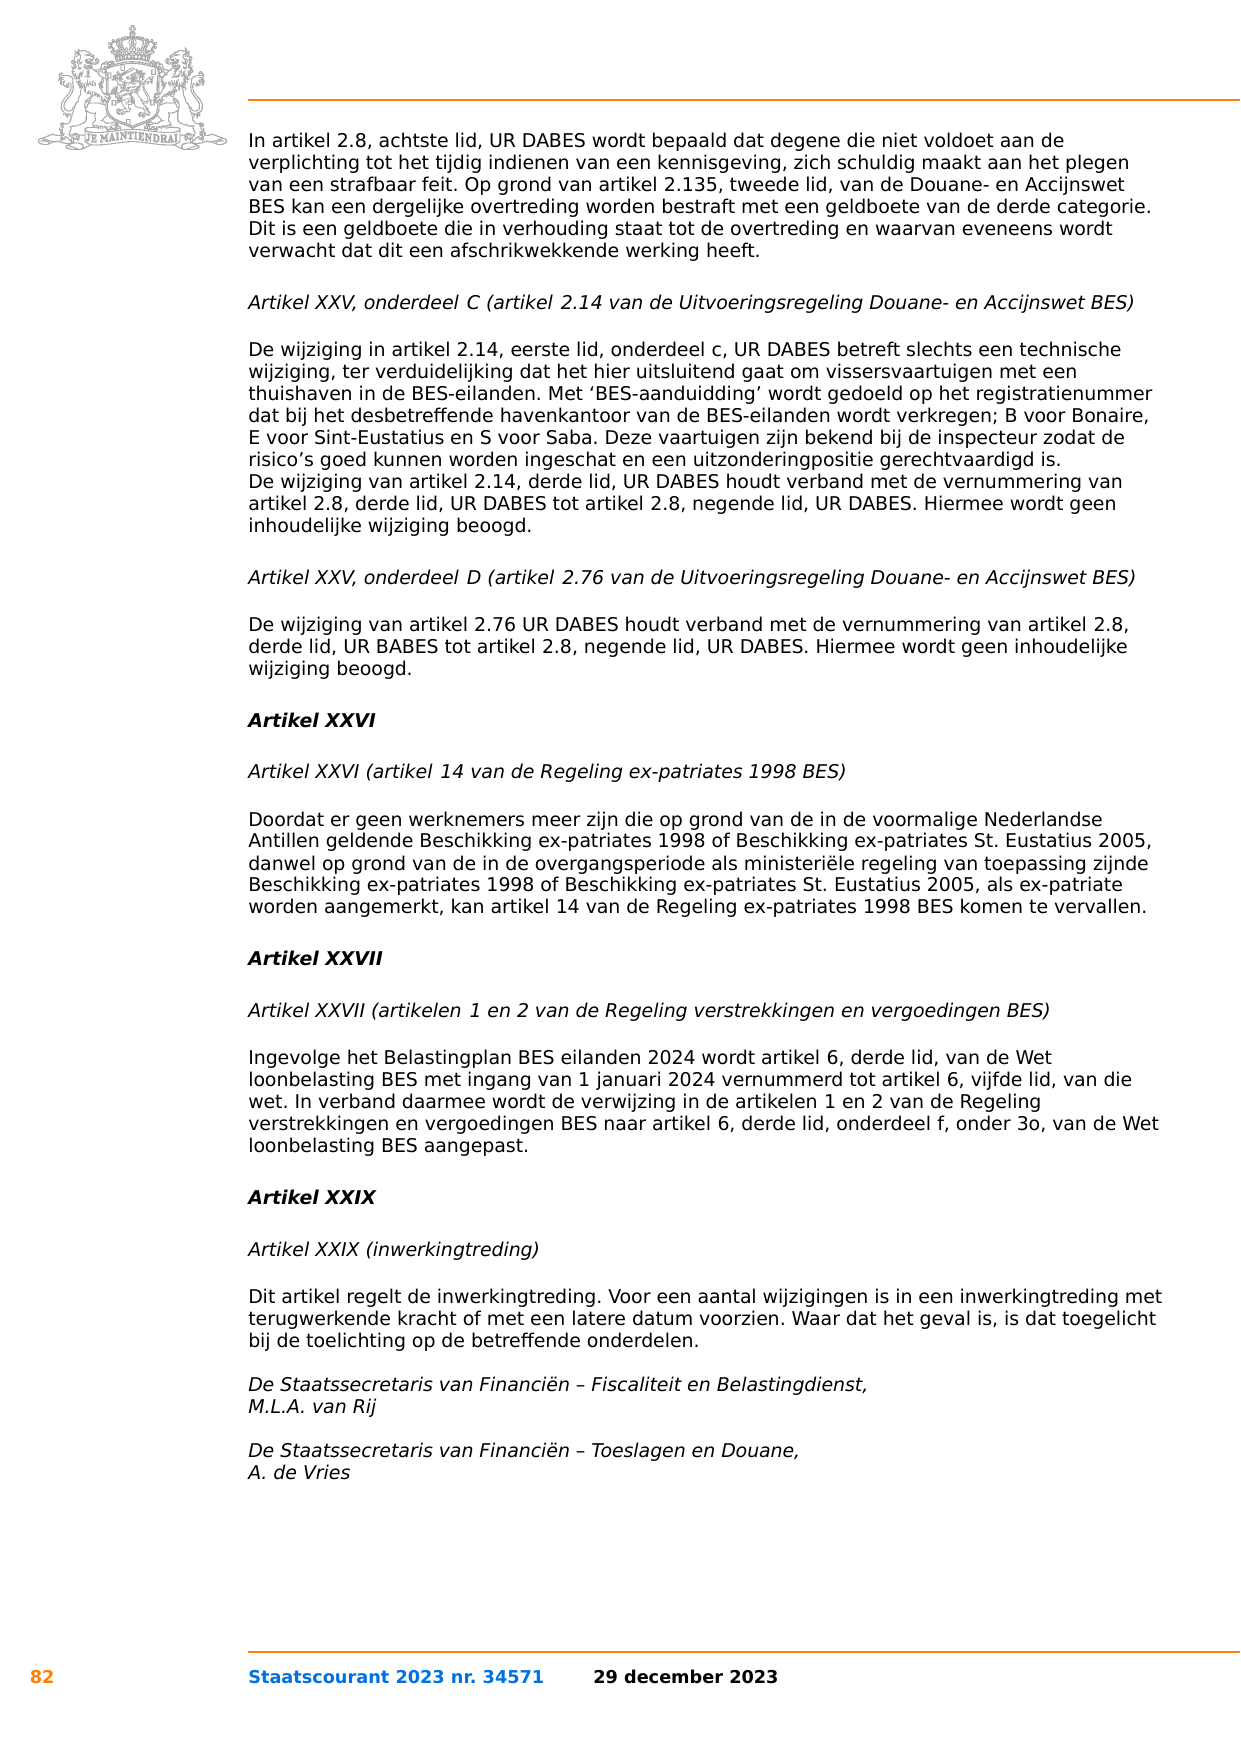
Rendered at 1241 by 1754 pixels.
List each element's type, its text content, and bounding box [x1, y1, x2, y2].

subtitle Artikel XXV, onderdeel D (artikel 2.76 van de Uitvoeringsregeling Douane- en Accijnswet BES) [248, 567, 1163, 588]
text Doordat er geen werknemers meer zijn die op grond van de in de voormalige Nederlandse Antillen geldende Beschikking ex-patriates 1998 of Beschikking ex-patriates St. Eustatius 2005, danwel op grond van de in de overgangsperiode als ministeriële regeling van toepassing zijnde Beschikking ex-patriates 1998 of Beschikking ex-patriates St. Eustatius 2005, als ex-patriate worden aangemerkt, kan artikel 14 van de Regeling ex-patriates 1998 BES komen te vervallen. [248, 808, 1163, 918]
text Ingevolge het Belastingplan BES eilanden 2024 wordt artikel 6, derde lid, van de Wet loonbelasting BES met ingang van 1 januari 2024 vernummerd tot artikel 6, vijfde lid, van die wet. In verband daarmee wordt de verwijzing in de artikelen 1 en 2 van de Regeling verstrekkingen en vergoedingen BES naar artikel 6, derde lid, onderdeel f, onder 3o, van de Wet loonbelasting BES aangepast. [248, 1047, 1163, 1157]
text De wijziging in artikel 2.14, eerste lid, onderdeel c, UR DABES betreft slechts een technische wijziging, ter verduidelijking dat het hier uitsluitend gaat om vissersvaartuigen met een thuishaven in de BES-eilanden. Met ‘BES-aanduidding’ wordt gedoeld op het registratienummer dat bij het desbetreffende havenkantoor van de BES-eilanden wordt verkregen; B voor Bonaire, E voor Sint-Eustatius en S voor Saba. Deze vaartuigen zijn bekend bij de inspecteur zodat de risico’s goed kunnen worden ingeschat en een uitzonderingpositie gerechtvaardigd is. [248, 339, 1163, 471]
text De Staatssecretaris van Financiën – Fiscaliteit en Belastingdienst, M.L.A. van Rij [248, 1374, 1163, 1418]
text Dit artikel regelt de inwerkingtreding. Voor een aantal wijzigingen is in een inwerkingtreding met terugwerkende kracht of met een latere datum voorzien. Waar dat het geval is, is dat toegelicht bij de toelichting op de betreffende onderdelen. [248, 1286, 1163, 1352]
subtitle Artikel XXIX [248, 1187, 1163, 1209]
subtitle Artikel XXVI (artikel 14 van de Regeling ex-patriates 1998 BES) [248, 761, 1163, 783]
text De wijziging van artikel 2.14, derde lid, UR DABES houdt verband met de vernummering van artikel 2.8, derde lid, UR DABES tot artikel 2.8, negende lid, UR DABES. Hiermee wordt geen inhoudelijke wijziging beoogd. [248, 471, 1163, 537]
text De wijziging van artikel 2.76 UR DABES houdt verband met de vernummering van artikel 2.8, derde lid, UR BABES tot artikel 2.8, negende lid, UR DABES. Hiermee wordt geen inhoudelijke wijziging beoogd. [248, 613, 1163, 679]
subtitle Artikel XXIX (inwerkingtreding) [248, 1239, 1163, 1261]
subtitle Artikel XXV, onderdeel C (artikel 2.14 van de Uitvoeringsregeling Douane- en Accijnswet BES) [248, 292, 1163, 314]
text De Staatssecretaris van Financiën – Toeslagen en Douane, A. de Vries [248, 1440, 1163, 1484]
text In artikel 2.8, achtste lid, UR DABES wordt bepaald dat degene die niet voldoet aan de verplichting tot het tijdig indienen van een kennisgeving, zich schuldig maakt aan het plegen van een strafbaar feit. Op grond van artikel 2.135, tweede lid, van de Douane- en Accijnswet BES kan een dergelijke overtreding worden bestraft met een geldboete van de derde categorie. Dit is een geldboete die in verhouding staat tot de overtreding en waarvan eveneens wordt verwacht dat dit een afschrikwekkende werking heeft. [248, 130, 1163, 262]
subtitle Artikel XXVI [248, 709, 1163, 731]
picture [38, 25, 227, 150]
subtitle Artikel XXVII (artikelen 1 en 2 van de Regeling verstrekkingen en vergoedingen BES) [248, 1000, 1163, 1022]
subtitle Artikel XXVII [248, 948, 1163, 970]
